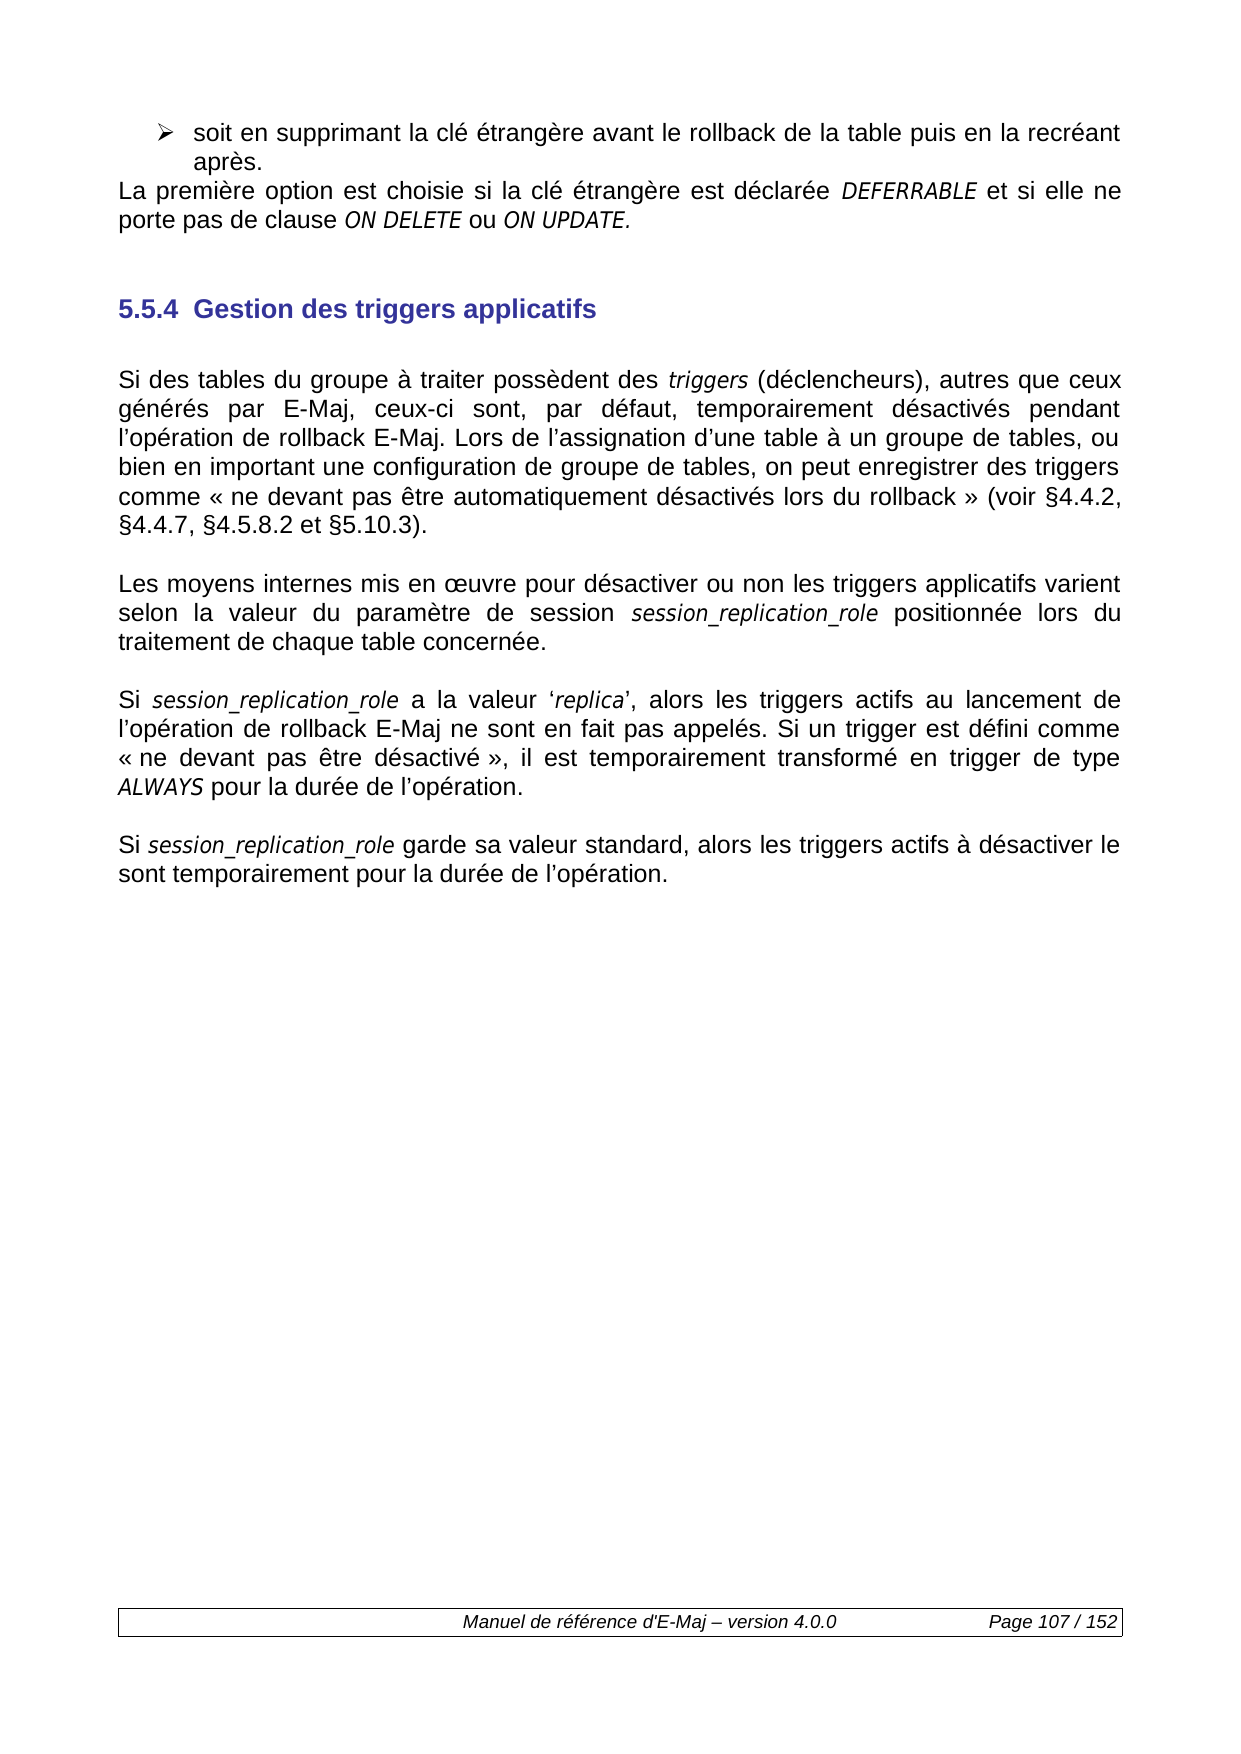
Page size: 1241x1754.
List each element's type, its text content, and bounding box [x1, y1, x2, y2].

text La première option est choisie si la clé étrangère est déclarée DEFERRABLE et si elle ne porte pas de clause ON DELETE ou ON UPDATE. [118, 176, 1122, 234]
text Si session_replication_role garde sa valeur standard, alors les triggers actifs à désactiver le sont temporairement pour la durée de l’opération. [118, 830, 1122, 888]
text Si session_replication_role a la valeur ‘replica’, alors les triggers actifs au lancement de l’opération de rollback E-Maj ne sont en fait pas appelés. Si un trigger est défini comme « ne devant pas être désactivé », il est temporairement transformé en trigger de type ALWAYS pour la durée de l’opération. [118, 685, 1122, 801]
text Si des tables du groupe à traiter possèdent des triggers (déclencheurs), autres que ceux générés par E-Maj, ceux-ci sont, par défaut, temporairement désactivés pendant l’opération de rollback E-Maj. Lors de l’assignation d’une table à un groupe de tables, ou bien en important une configuration de groupe de tables, on peut enregistrer des triggers comme « ne devant pas être automatiquement désactivés lors du rollback » (voir §4.4.2, §4.4.7, §4.5.8.2 et §5.10.3). [118, 365, 1122, 539]
list soit en supprimant la clé étrangère avant le rollback de la table puis en la recréant après. [156, 118, 1122, 176]
subtitle Gestion des triggers applicatifs [118, 292, 1122, 323]
text Les moyens internes mis en œuvre pour désactiver ou non les triggers applicatifs varient selon la valeur du paramètre de session session_replication_role positionnée lors du traitement de chaque table concernée. [118, 568, 1122, 656]
